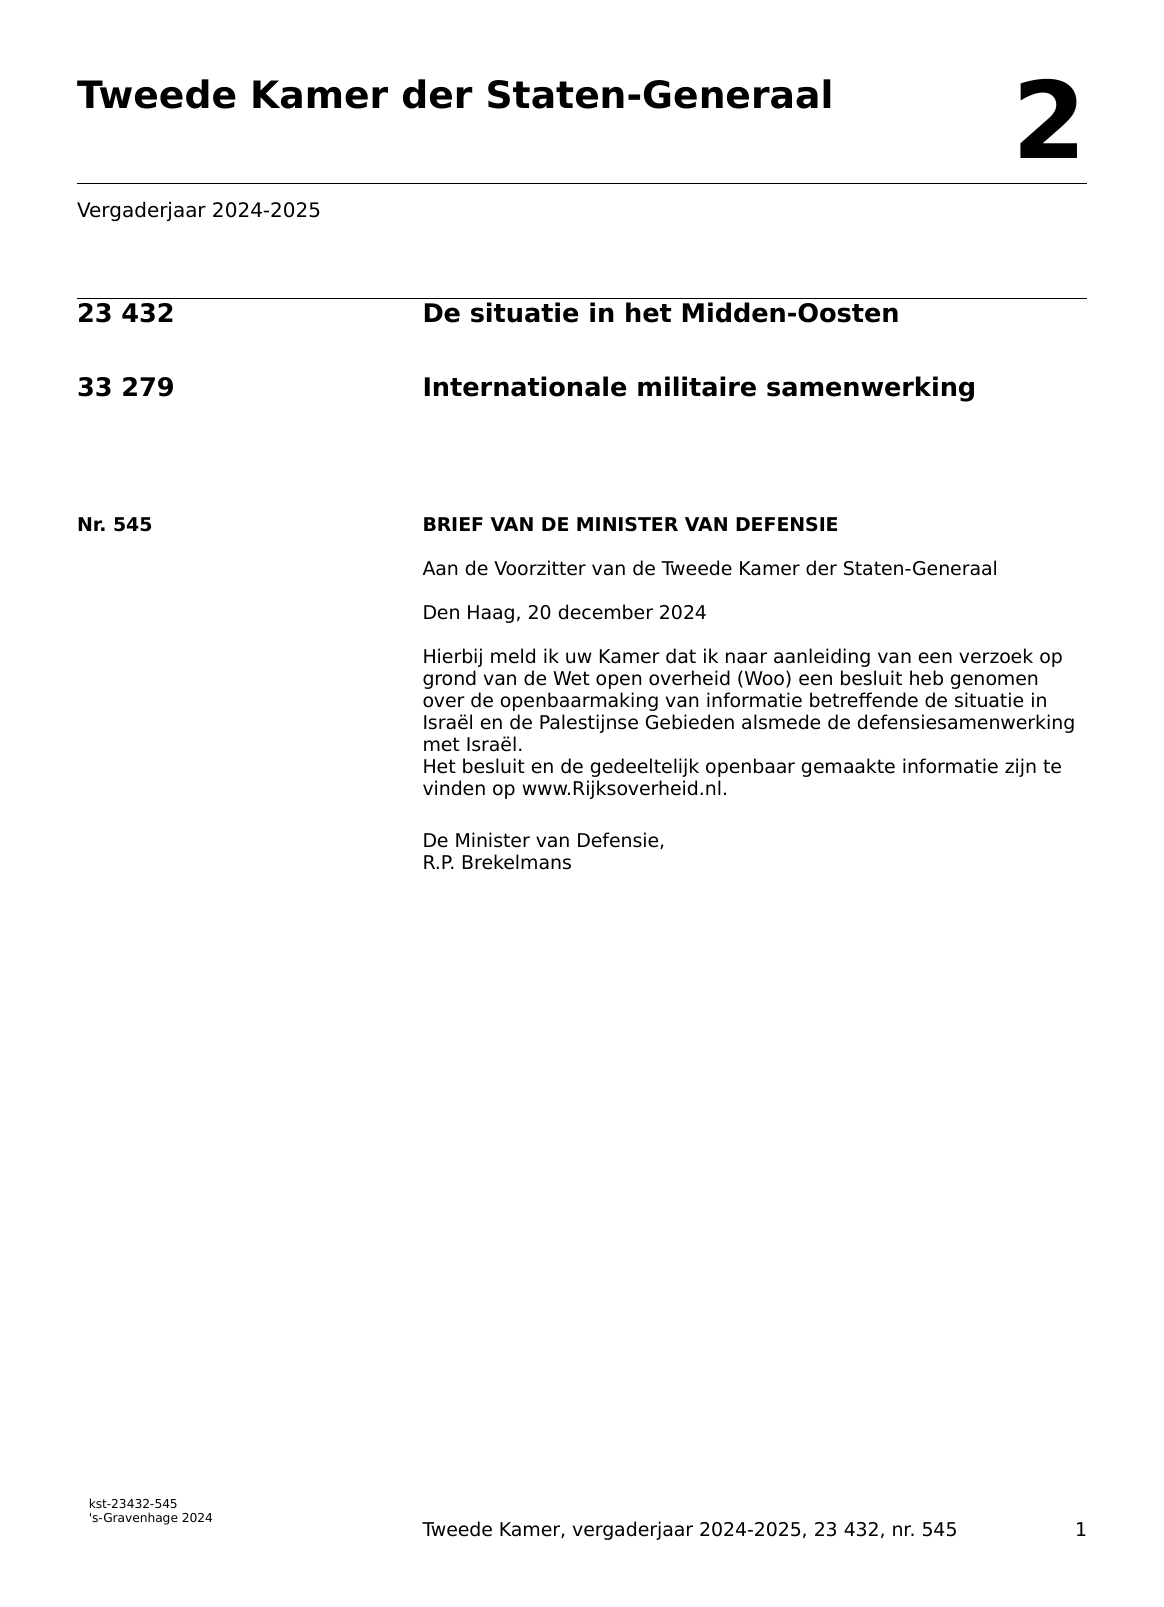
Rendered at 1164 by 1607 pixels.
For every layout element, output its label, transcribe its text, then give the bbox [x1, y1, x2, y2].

text Aan de Voorzitter van de Tweede Kamer der Staten-Generaal [422, 558, 1087, 580]
text Hierbij meld ik uw Kamer dat ik naar aanleiding van een verzoek op grond van de Wet open overheid (Woo) een besluit heb genomen over de openbaarmaking van informatie betreffende de situatie in Israël en de Palestijnse Gebieden alsmede de defensiesamenwerking met Israël. [422, 646, 1087, 756]
text Den Haag, 20 december 2024 [422, 602, 1087, 624]
text Het besluit en de gedeeltelijk openbaar gemaakte informatie zijn te vinden op www.Rijksoverheid.nl. [422, 756, 1087, 800]
subtitle 23 432 De situatie in het Midden-Oosten [77, 299, 1087, 329]
table_header Tweede Kamer der Staten-Generaal [77, 59, 886, 183]
table_header 2 [886, 59, 1087, 183]
text 's-Gravenhage 2024 [88, 1511, 323, 1525]
subtitle Nr. 545 BRIEF VAN DE MINISTER VAN DEFENSIE [77, 514, 1087, 536]
subtitle 33 279 Internationale militaire samenwerking [77, 373, 1087, 403]
table_cell Vergaderjaar 2024-2025 [77, 184, 1087, 298]
text De Minister van Defensie, R.P. Brekelmans [422, 830, 1087, 874]
text kst-23432-545 [88, 1497, 323, 1511]
